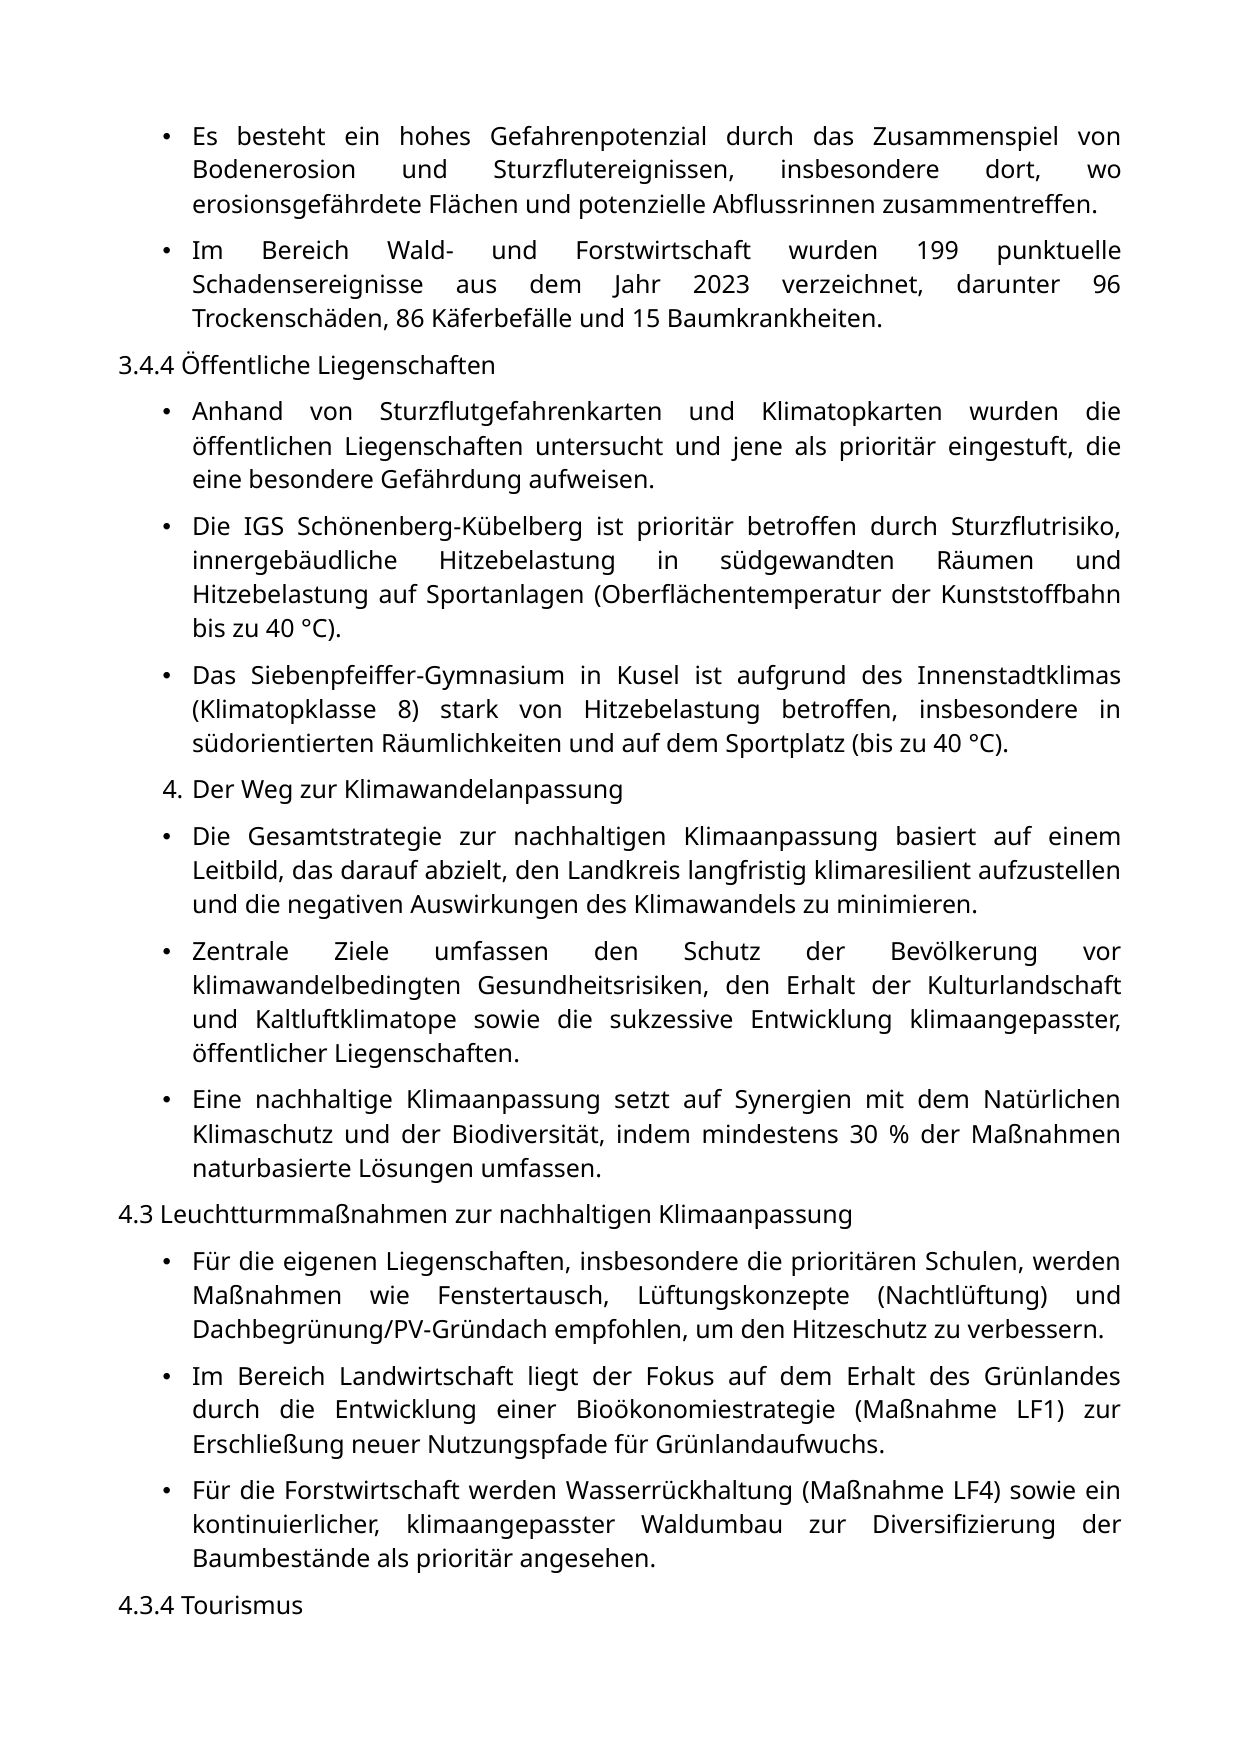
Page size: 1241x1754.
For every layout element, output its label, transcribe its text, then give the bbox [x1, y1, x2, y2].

list Es besteht ein hohes Gefahrenpotenzial durch das Zusammenspiel von Bodenerosion und Sturzflutereignissen, insbesondere dort, wo erosionsgefährdete Flächen und potenzielle Abflussrinnen zusammentreffen. [162, 118, 1122, 220]
list Anhand von Sturzflutgefahrenkarten und Klimatopkarten wurden die öffentlichen Liegenschaften untersucht und jene als prioritär eingestuft, die eine besondere Gefährdung aufweisen. [162, 394, 1122, 496]
text 4.3.4 Tourismus [118, 1587, 1122, 1622]
list Die IGS Schönenberg-Kübelberg ist prioritär betroffen durch Sturzflutrisiko, innergebäudliche Hitzebelastung in südgewandten Räumen und Hitzebelastung auf Sportanlagen (Oberflächentemperatur der Kunststoffbahn bis zu 40 °C). [162, 509, 1122, 645]
list Der Weg zur Klimawandelanpassung [162, 772, 1122, 806]
list Für die eigenen Liegenschaften, insbesondere die prioritären Schulen, werden Maßnahmen wie Fenstertausch, Lüftungskonzepte (Nachtlüftung) und Dachbegrünung/PV-Gründach empfohlen, um den Hitzeschutz zu verbessern. [162, 1243, 1122, 1346]
list Für die Forstwirtschaft werden Wasserrückhaltung (Maßnahme LF4) sowie ein kontinuierlicher, klimaangepasster Waldumbau zur Diversifizierung der Baumbestände als prioritär angesehen. [162, 1473, 1122, 1575]
list Eine nachhaltige Klimaanpassung setzt auf Synergien mit dem Natürlichen Klimaschutz und der Biodiversität, indem mindestens 30 % der Maßnahmen naturbasierte Lösungen umfassen. [162, 1082, 1122, 1184]
list Im Bereich Wald- und Forstwirtschaft wurden 199 punktuelle Schadensereignisse aus dem Jahr 2023 verzeichnet, darunter 96 Trockenschäden, 86 Käferbefälle und 15 Baumkrankheiten. [162, 233, 1122, 335]
list Die Gesamtstrategie zur nachhaltigen Klimaanpassung basiert auf einem Leitbild, das darauf abzielt, den Landkreis langfristig klimaresilient aufzustellen und die negativen Auswirkungen des Klimawandels zu minimieren. [162, 819, 1122, 921]
list Das Siebenpfeiffer-Gymnasium in Kusel ist aufgrund des Innenstadtklimas (Klimatopklasse 8) stark von Hitzebelastung betroffen, insbesondere in südorientierten Räumlichkeiten und auf dem Sportplatz (bis zu 40 °C). [162, 657, 1122, 760]
list Im Bereich Landwirtschaft liegt der Fokus auf dem Erhalt des Grünlandes durch die Entwicklung einer Bioökonomiestrategie (Maßnahme LF1) zur Erschließung neuer Nutzungspfade für Grünlandaufwuchs. [162, 1358, 1122, 1460]
text 3.4.4 Öffentliche Liegenschaften [118, 347, 1122, 382]
list Zentrale Ziele umfassen den Schutz der Bevölkerung vor klimawandelbedingten Gesundheitsrisiken, den Erhalt der Kulturlandschaft und Kaltluftklimatope sowie die sukzessive Entwicklung klimaangepasster, öffentlicher Liegenschaften. [162, 933, 1122, 1070]
text 4.3 Leuchtturmmaßnahmen zur nachhaltigen Klimaanpassung [118, 1197, 1122, 1231]
